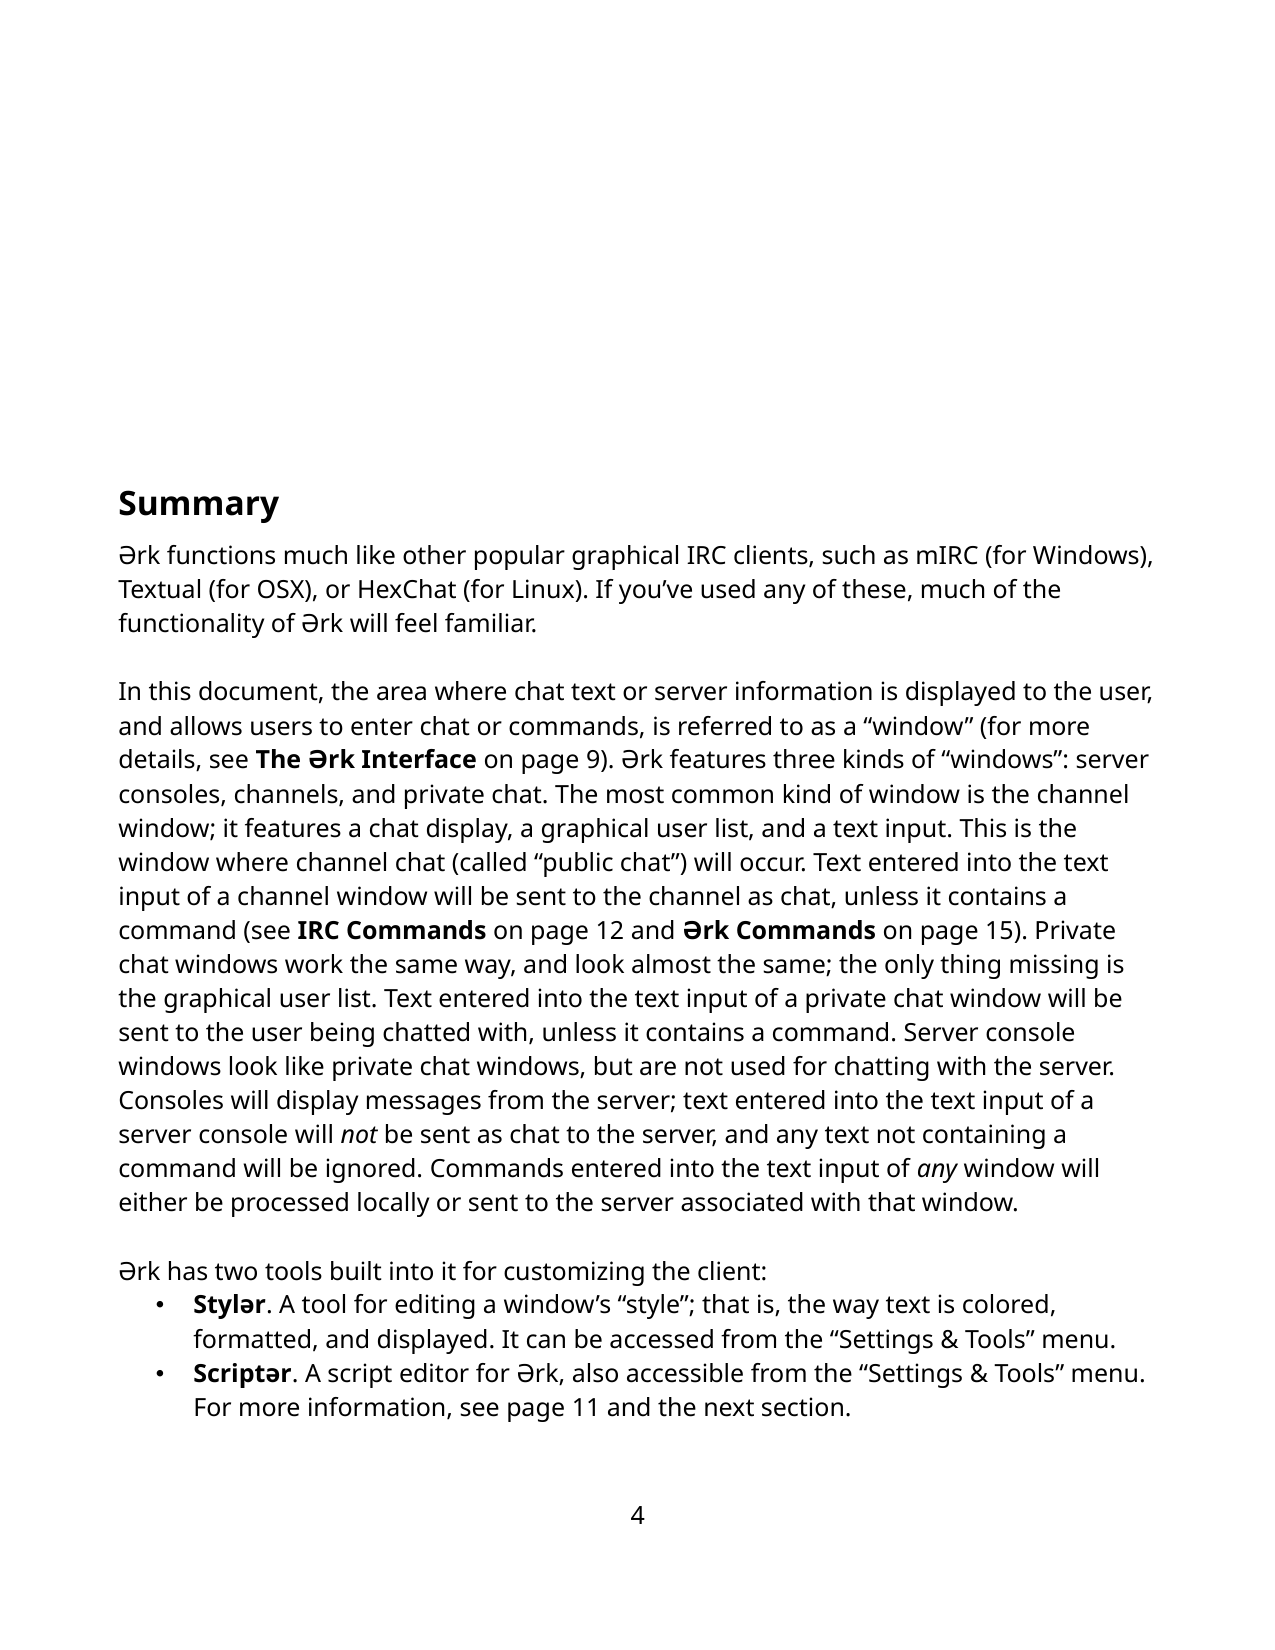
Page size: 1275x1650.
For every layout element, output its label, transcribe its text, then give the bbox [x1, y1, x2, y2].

list Scriptər. A script editor for Ərk, also accessible from the “Settings & Tools” menu. For more information, see page 10 and the next section. [156, 1355, 1157, 1423]
text In this document, the area where chat text or server information is displayed to the user, and allows users to enter chat or commands, is referred to as a “window” (for more details, see The Ərk Interface on page 9). Ərk features three kinds of “windows”: server consoles, channels, and private chat. The most common kind of window is the channel window; it features a chat display, a graphical user list, and a text input. This is the window where channel chat (called “public chat”) will occur. Text entered into the text input of a channel window will be sent to the channel as chat, unless it contains a command (see IRC Commands on page 11 and Ərk Commands on page 14). Private chat windows work the same way, and look almost the same; the only thing missing is the graphical user list. Text entered into the text input of a private chat window will be sent to the user being chatted with, unless it contains a command. Server console windows look like private chat windows, but are not used for chatting with the server. Consoles will display messages from the server; text entered into the text input of a server console will not be sent as chat to the server, and any text not containing a command will be ignored. Commands entered into the text input of any window will either be processed locally or sent to the server associated with that window. [118, 674, 1157, 1219]
list Stylər. A tool for editing a window’s “style”; that is, the way text is colored, formatted, and displayed. It can be accessed from the “Settings & Tools” menu. [156, 1287, 1157, 1355]
subtitle Summary [118, 479, 1157, 525]
text Ərk functions much like other popular graphical IRC clients, such as mIRC (for Windows), Textual (for OSX), or HexChat (for Linux). If you’ve used any of these, much of the functionality of Ərk will feel familiar. [118, 538, 1157, 640]
text Ərk has two tools built into it for customizing the client: [118, 1253, 1157, 1287]
